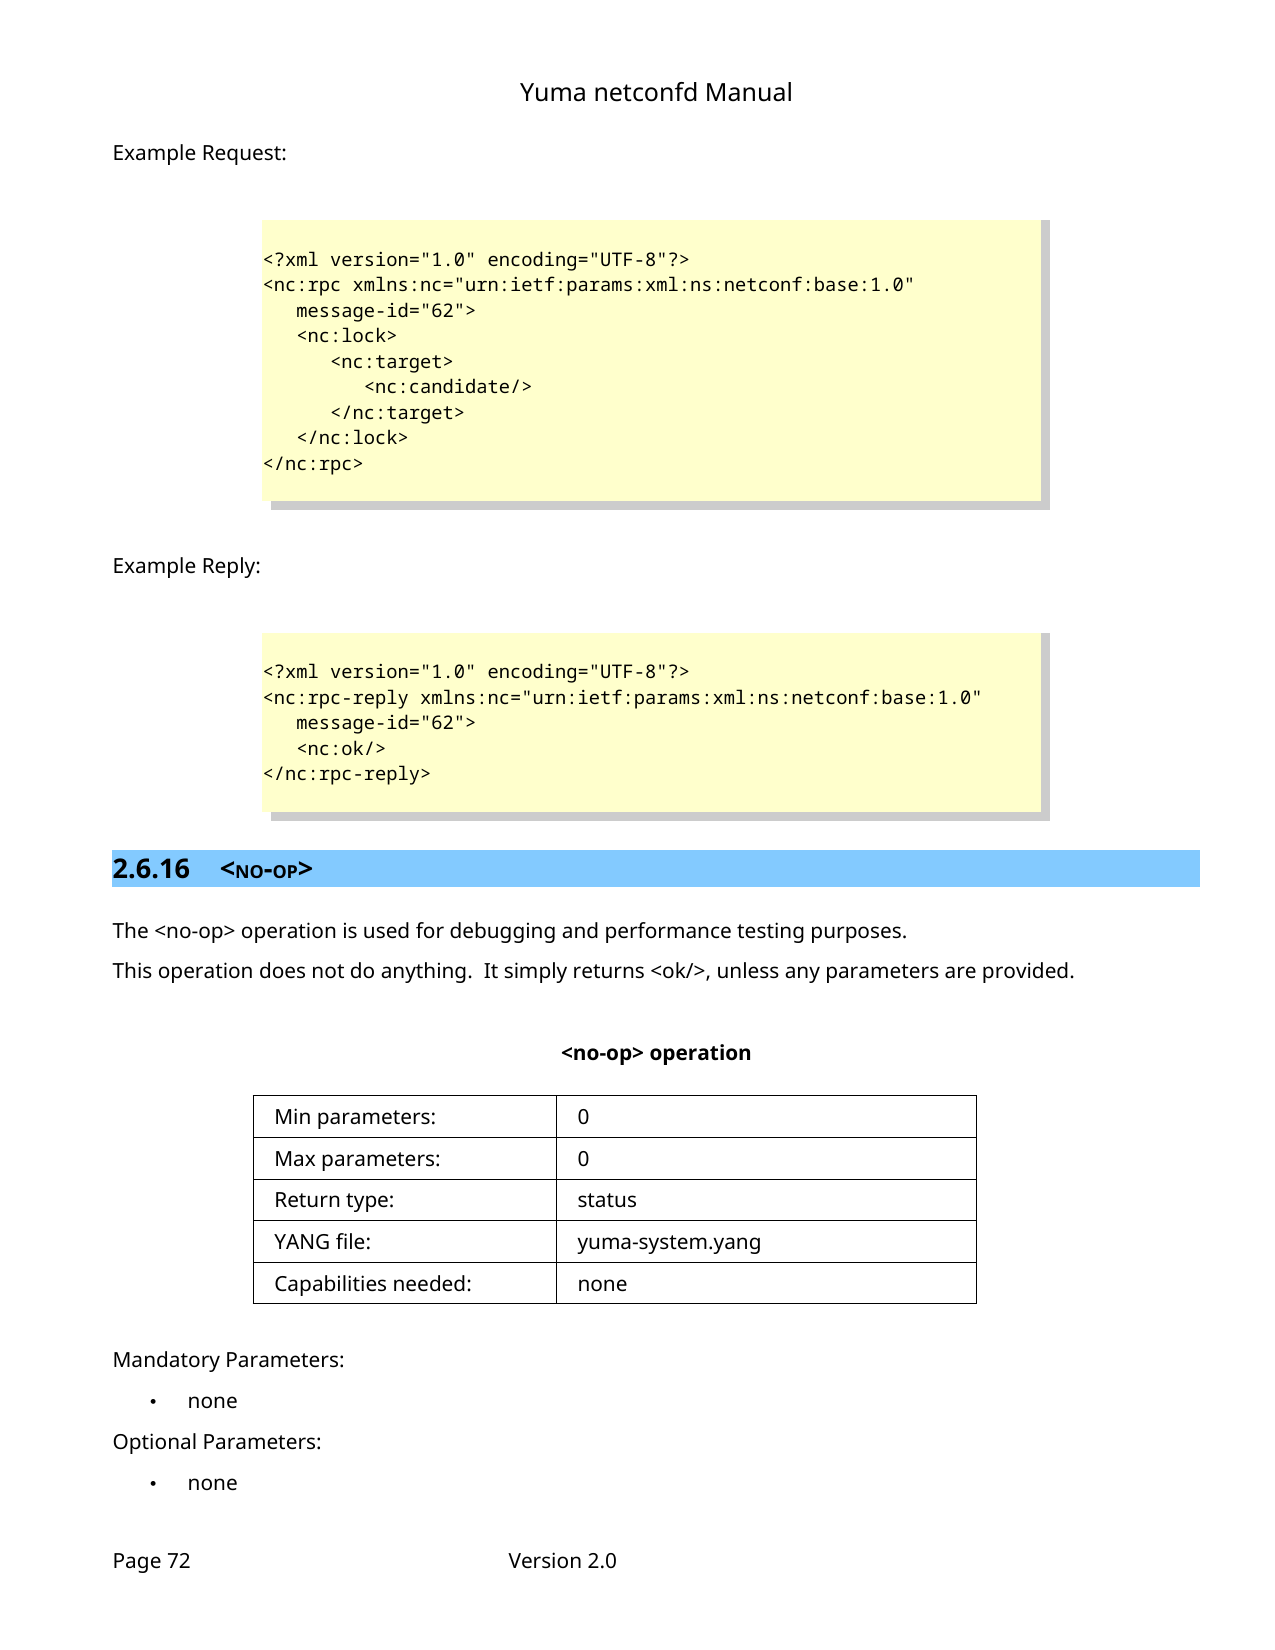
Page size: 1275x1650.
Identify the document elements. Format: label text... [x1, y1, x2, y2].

table_cell status [557, 1180, 976, 1220]
text Mandatory Parameters: [112, 1345, 1200, 1374]
table_header Min parameters: [254, 1096, 556, 1137]
subtitle <no-op> operation [127, 1038, 1185, 1067]
table_cell Max parameters: [254, 1138, 556, 1178]
text </nc:rpc> [262, 450, 1041, 476]
text <?xml version="1.0" encoding="UTF-8"?> [262, 246, 1041, 271]
text <nc:rpc xmlns:nc="urn:ietf:params:xml:ns:netconf:base:1.0" [262, 271, 1041, 297]
table_cell YANG file: [254, 1221, 556, 1262]
text Example Reply: [112, 551, 1200, 579]
text <nc:rpc-reply xmlns:nc="urn:ietf:params:xml:ns:netconf:base:1.0" [262, 684, 1041, 709]
text Example Request: [112, 138, 1200, 167]
table_header 0 [557, 1096, 976, 1137]
text <nc:target> [262, 348, 1041, 373]
table_cell 0 [557, 1138, 976, 1178]
text The <no-op> operation is used for debugging and performance testing purposes. [112, 916, 1200, 944]
text </nc:rpc-reply> [262, 761, 1041, 786]
text Optional Parameters: [112, 1427, 1200, 1456]
table_cell none [557, 1263, 976, 1303]
text <nc:ok/> [262, 735, 1041, 761]
text <nc:lock> [262, 322, 1041, 348]
text <nc:candidate/> [262, 373, 1041, 399]
list none [150, 1468, 1200, 1496]
list none [150, 1386, 1200, 1414]
text <?xml version="1.0" encoding="UTF-8"?> [262, 658, 1041, 684]
text </nc:lock> [262, 424, 1041, 450]
text message-id="62"> [262, 709, 1041, 735]
subtitle <no-op> [112, 850, 1200, 887]
text </nc:target> [262, 399, 1041, 424]
text message-id="62"> [262, 297, 1041, 322]
table_cell Capabilities needed: [254, 1263, 556, 1303]
text This operation does not do anything. It simply returns <ok/>, unless any parameters are provided. [112, 957, 1200, 985]
table_cell Return type: [254, 1180, 556, 1220]
table_cell yuma-system.yang [557, 1221, 976, 1262]
